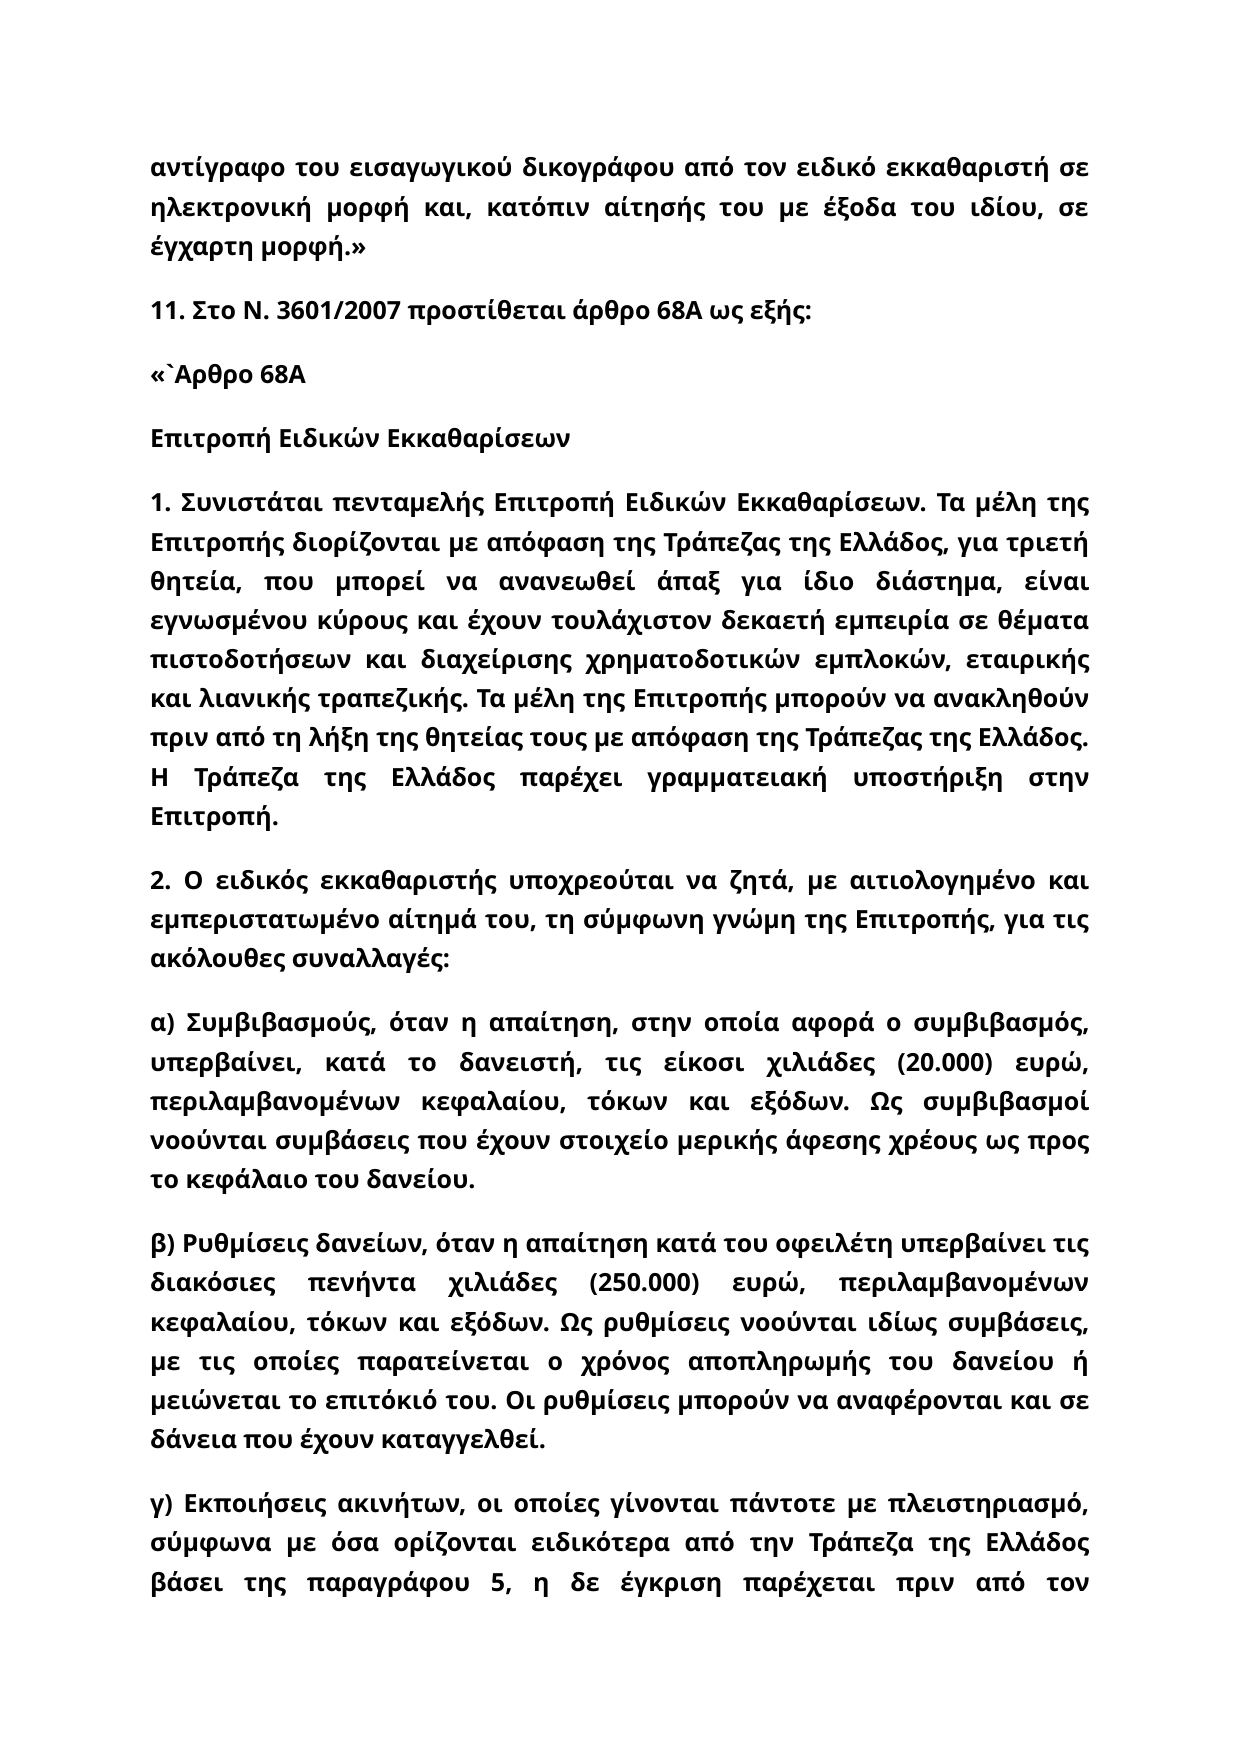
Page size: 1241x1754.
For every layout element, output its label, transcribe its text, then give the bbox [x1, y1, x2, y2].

text β) Ρυθμίσεις δανείων, όταν η απαίτηση κατά του οφειλέτη υπερβαίνει τις διακόσιες πενήντα χιλιάδες (250.000) ευρώ, περιλαμβανομένων κεφαλαίου, τόκων και εξόδων. Ως ρυθμίσεις νοούνται ιδίως συμβάσεις, με τις οποίες παρατείνεται ο χρόνος αποπληρωμής του δανείου ή μειώνεται το επιτόκιό του. Οι ρυθμίσεις μπορούν να αναφέρονται και σε δάνεια που έχουν καταγγελθεί. [150, 1226, 1090, 1456]
text 1. Συνιστάται πενταμελής Επιτροπή Ειδικών Εκκαθαρίσεων. Τα μέλη της Επιτροπής διορίζονται με απόφαση της Τράπεζας της Ελλάδος, για τριετή θητεία, που μπορεί να ανανεωθεί άπαξ για ίδιο διάστημα, είναι εγνωσμένου κύρους και έχουν τουλάχιστον δεκαετή εμπειρία σε θέματα πιστοδοτήσεων και διαχείρισης χρηματοδοτικών εμπλοκών, εταιρικής και λιανικής τραπεζικής. Τα μέλη της Επιτροπής μπορούν να ανακληθούν πριν από τη λήξη της θητείας τους με απόφαση της Τράπεζας της Ελλάδος. Η Τράπεζα της Ελλάδος παρέχει γραμματειακή υποστήριξη στην Επιτροπή. [150, 485, 1090, 832]
text «`Αρθρο 68Α [150, 357, 1090, 391]
text α) Συμβιβασμούς, όταν η απαίτηση, στην οποία αφορά ο συμβιβασμός, υπερβαίνει, κατά το δανειστή, τις είκοσι χιλιάδες (20.000) ευρώ, περιλαμβανομένων κεφαλαίου, τόκων και εξόδων. Ως συμβιβασμοί νοούνται συμβάσεις που έχουν στοιχείο μερικής άφεσης χρέους ως προς το κεφάλαιο του δανείου. [150, 1005, 1090, 1196]
text αντίγραφο του εισαγωγικού δικογράφου από τον ειδικό εκκαθαριστή σε ηλεκτρονική μορφή και, κατόπιν αίτησής του με έξοδα του ιδίου, σε έγχαρτη μορφή.» [150, 150, 1090, 262]
text 2. Ο ειδικός εκκαθαριστής υποχρεούται να ζητά, με αιτιολογημένο και εμπεριστατωμένο αίτημά του, τη σύμφωνη γνώμη της Επιτροπής, για τις ακόλουθες συναλλαγές: [150, 862, 1090, 975]
text 11. Στο Ν. 3601/2007 προστίθεται άρθρο 68Α ως εξής: [150, 292, 1090, 327]
text γ) Εκποιήσεις ακινήτων, οι οποίες γίνονται πάντοτε με πλειστηριασμό, σύμφωνα με όσα ορίζονται ειδικότερα από την Τράπεζα της Ελλάδος βάσει της παραγράφου 5, η δε έγκριση παρέχεται πριν από τον [150, 1486, 1090, 1598]
text Επιτροπή Ειδικών Εκκαθαρίσεων [150, 421, 1090, 455]
